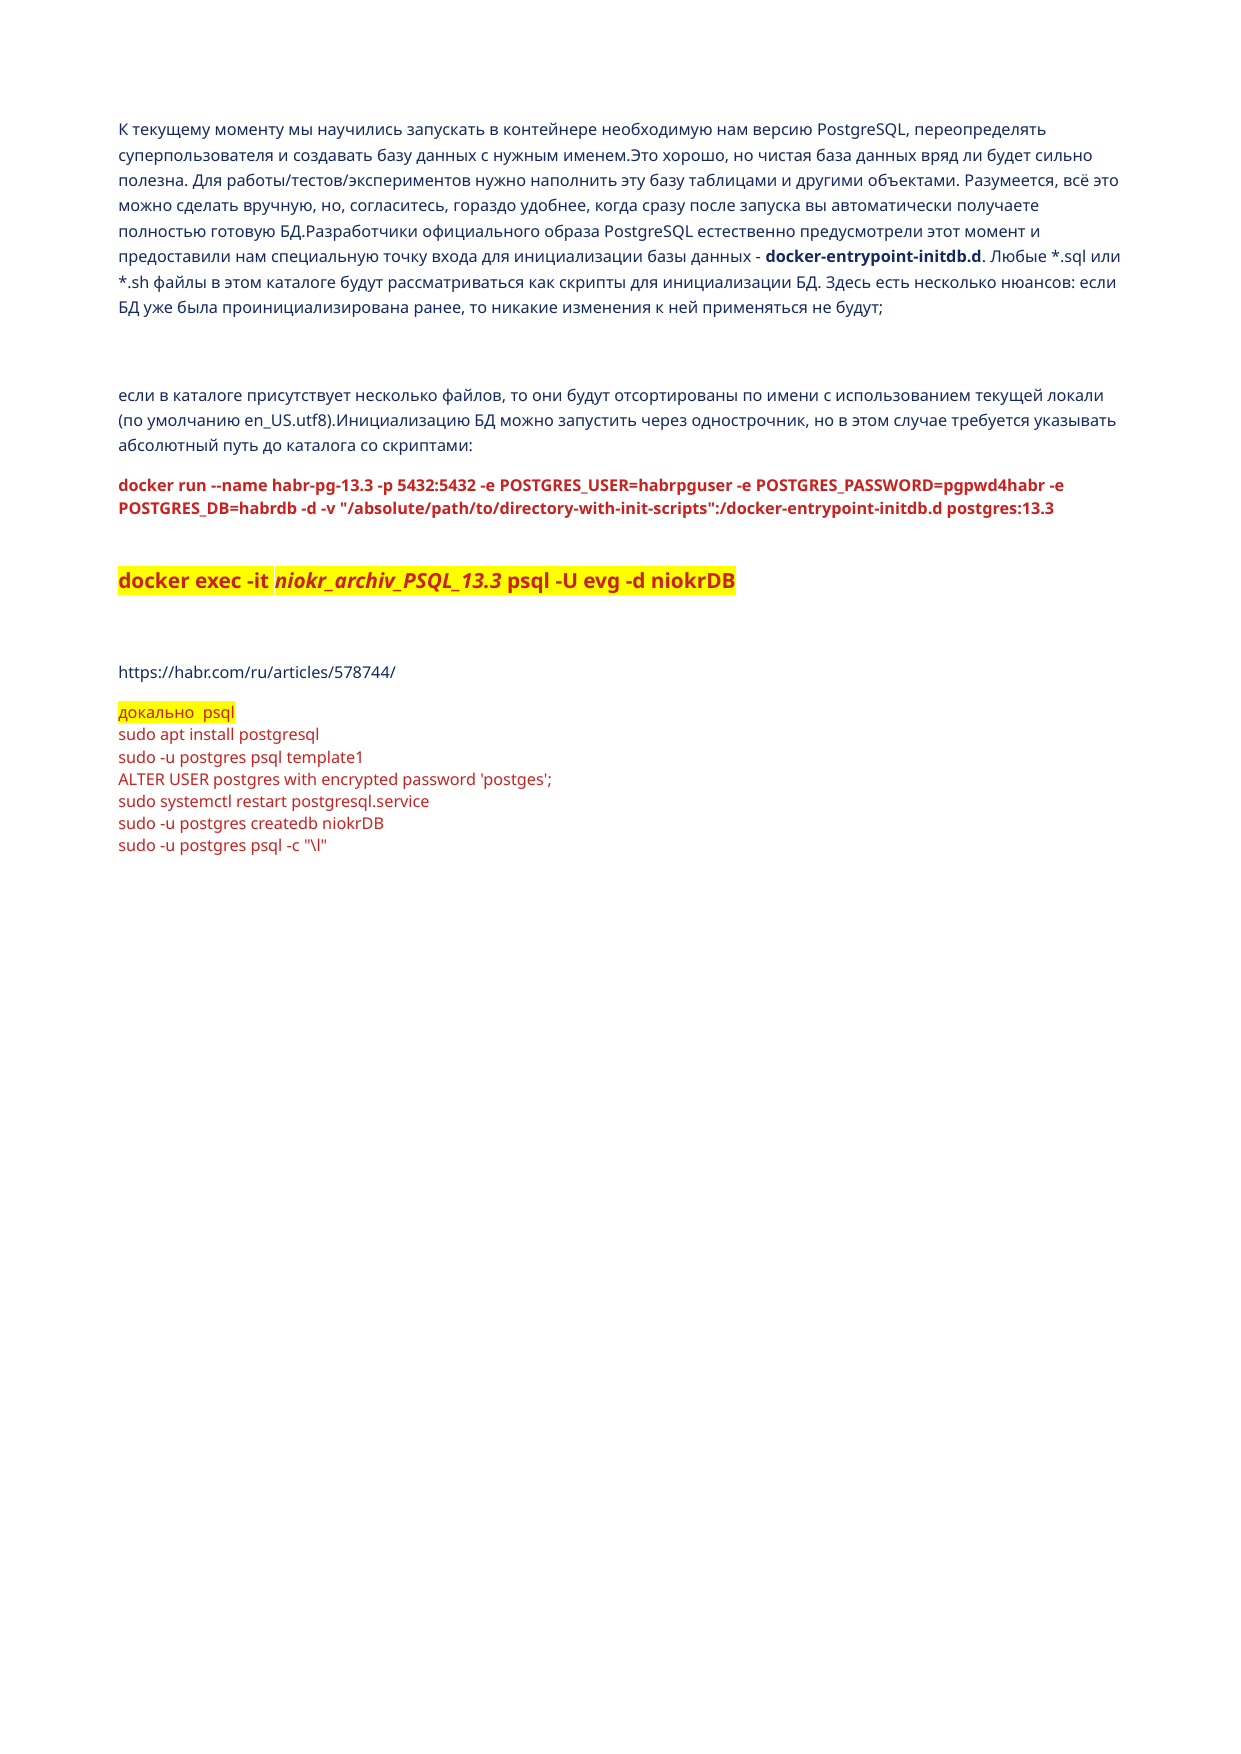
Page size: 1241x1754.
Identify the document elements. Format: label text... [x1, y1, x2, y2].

text sudo systemctl restart postgresql.service [118, 790, 1122, 812]
text sudo -u postgres psql template1 [118, 746, 1122, 768]
text sudo -u postgres psql -c "\l" [118, 834, 1122, 857]
text К текущему моменту мы научились запускать в контейнере необходимую нам версию PostgreSQL, переопределять суперпользователя и создавать базу данных с нужным именем.Это хорошо, но чистая база данных вряд ли будет сильно полезна. Для работы/тестов/экспериментов нужно наполнить эту базу таблицами и другими объектами. Разумеется, всё это можно сделать вручную, но, согласитесь, гораздо удобнее, когда сразу после запуска вы автоматически получаете полностью готовую БД.Разработчики официального образа PostgreSQL естественно предусмотрели этот момент и предоставили нам специальную точку входа для инициализации базы данных - docker-entrypoint-initdb.d. Любые *.sql или *.sh файлы в этом каталоге будут рассматриваться как скрипты для инициализации БД. Здесь есть несколько нюансов: если БД уже была проинициализирована ранее, то никакие изменения к ней применяться не будут; [118, 118, 1122, 318]
text https://habr.com/ru/articles/578744/ [118, 661, 1122, 683]
text sudo -u postgres createdb niokrDB [118, 812, 1122, 834]
text docker exec -it niokr_archiv_PSQL_13.3 psql -U evg -d niokrDB [118, 566, 1122, 595]
text docker run --name habr-pg-13.3 -p 5432:5432 -e POSTGRES_USER=habrpguser -e POSTGRES_PASSWORD=pgpwd4habr -e POSTGRES_DB=habrdb -d -v "/absolute/path/to/directory-with-init-scripts":/docker-entrypoint-initdb.d postgres:13.3 [118, 474, 1122, 519]
text ALTER USER postgres with encrypted password 'postges'; [118, 768, 1122, 790]
text sudo apt install postgresql [118, 723, 1122, 746]
text докально psql [118, 701, 1122, 723]
text если в каталоге присутствует несколько файлов, то они будут отсортированы по имени с использованием текущей локали (по умолчанию en_US.utf8).Инициализацию БД можно запустить через однострочник, но в этом случае требуется указывать абсолютный путь до каталога со скриптами: [118, 384, 1122, 457]
